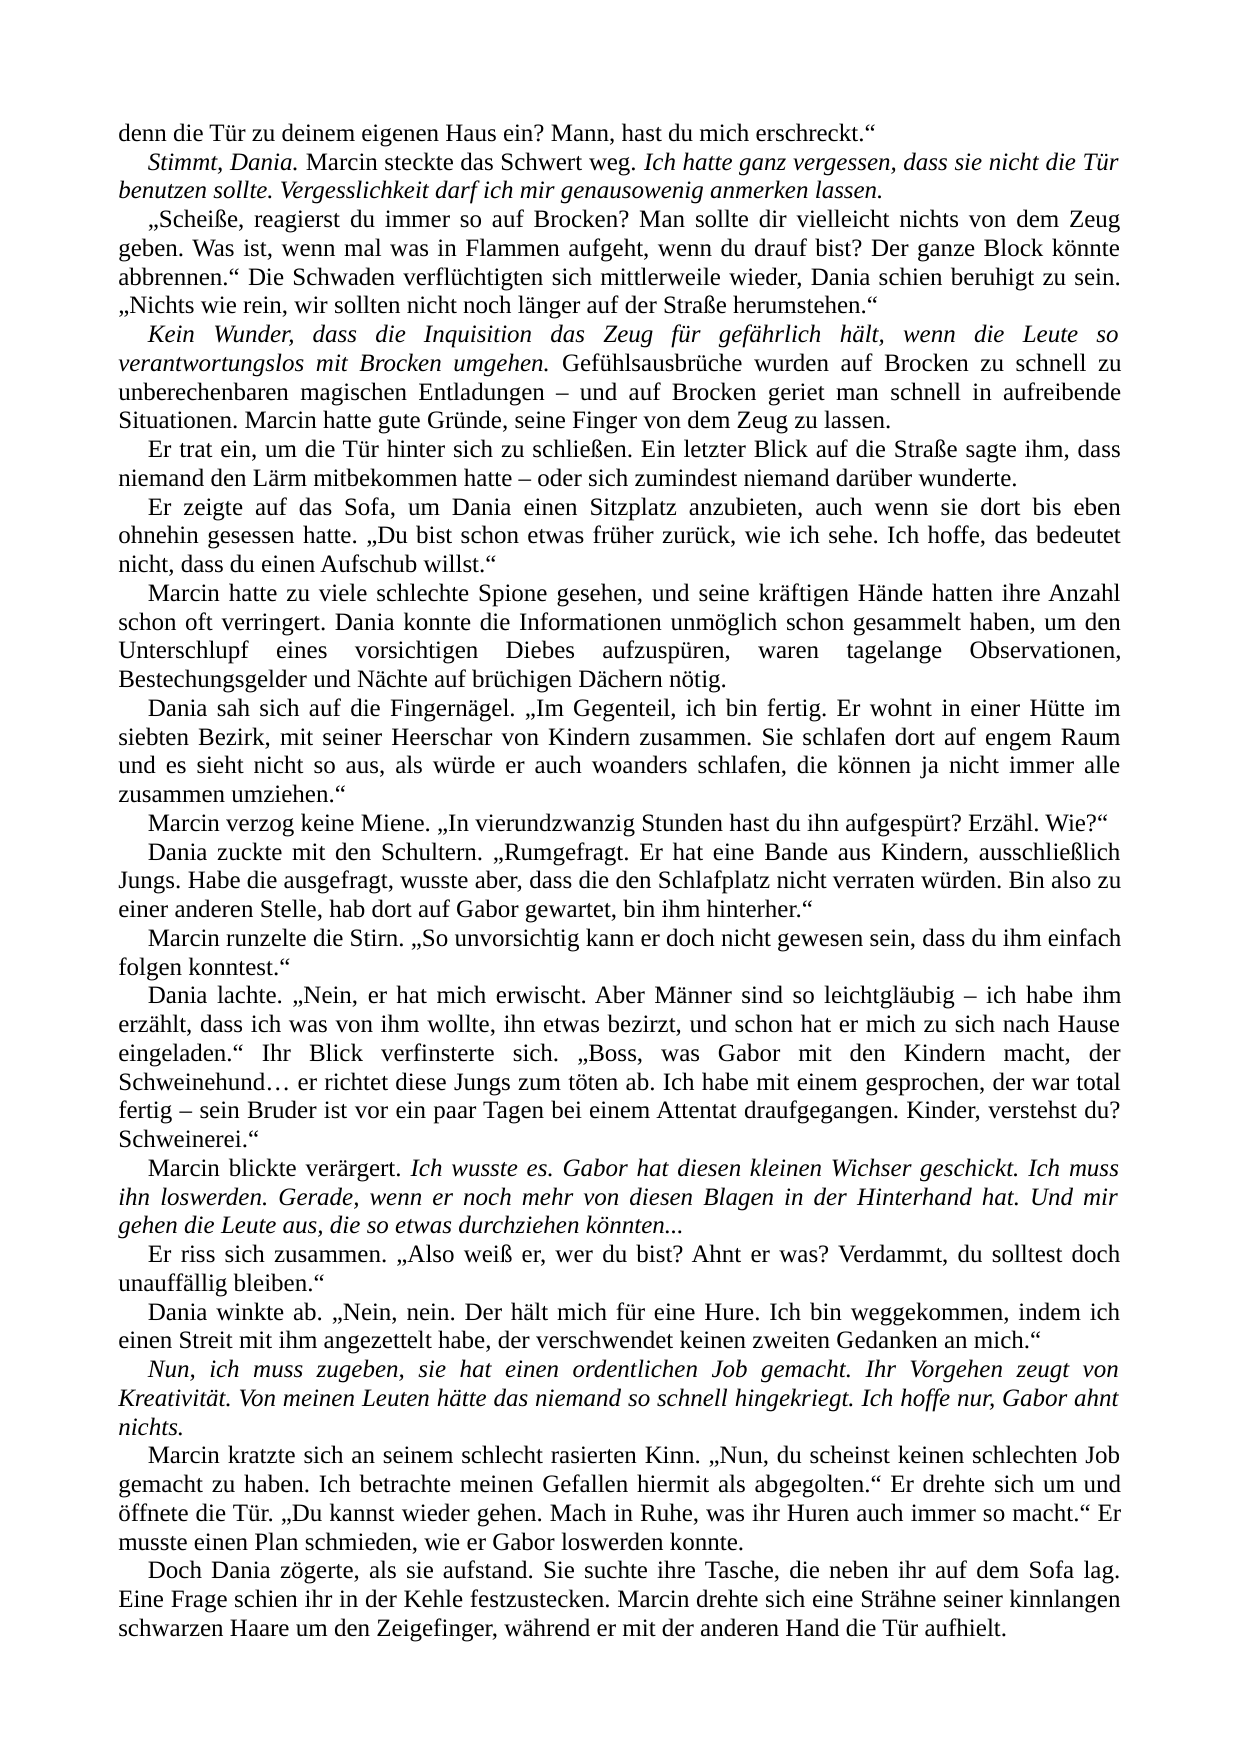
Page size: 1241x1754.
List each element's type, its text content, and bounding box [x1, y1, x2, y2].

text Er zeigte auf das Sofa, um Dania einen Sitzplatz anzubieten, auch wenn sie dort bis eben ohnehin gesessen hatte. „Du bist schon etwas früher zurück, wie ich sehe. Ich hoffe, das bedeutet nicht, dass du einen Aufschub willst.“ [118, 492, 1122, 578]
text denn die Tür zu deinem eigenen Haus ein? Mann, hast du mich erschreckt.“ [118, 118, 1122, 147]
text Dania lachte. „Nein, er hat mich erwischt. Aber Männer sind so leichtgläubig – ich habe ihm erzählt, dass ich was von ihm wollte, ihn etwas bezirzt, und schon hat er mich zu sich nach Hause eingeladen.“ Ihr Blick verfinsterte sich. „Boss, was Gabor mit den Kindern macht, der Schweinehund… er richtet diese Jungs zum töten ab. Ich habe mit einem gesprochen, der war total fertig – sein Bruder ist vor ein paar Tagen bei einem Attentat draufgegangen. Kinder, verstehst du? Schweinerei.“ [118, 981, 1122, 1153]
text Marcin blickte verärgert. Ich wusste es. Gabor hat diesen kleinen Wichser geschickt. Ich muss ihn loswerden. Gerade, wenn er noch mehr von diesen Blagen in der Hinterhand hat. Und mir gehen die Leute aus, die so etwas durchziehen könnten... [118, 1153, 1122, 1239]
text Er trat ein, um die Tür hinter sich zu schließen. Ein letzter Blick auf die Straße sagte ihm, dass niemand den Lärm mitbekommen hatte – oder sich zumindest niemand darüber wunderte. [118, 434, 1122, 492]
text Nun, ich muss zugeben, sie hat einen ordentlichen Job gemacht. Ihr Vorgehen zeugt von Kreativität. Von meinen Leuten hätte das niemand so schnell hingekriegt. Ich hoffe nur, Gabor ahnt nichts. [118, 1354, 1122, 1441]
text Doch Dania zögerte, als sie aufstand. Sie suchte ihre Tasche, die neben ihr auf dem Sofa lag. Eine Frage schien ihr in der Kehle festzustecken. Marcin drehte sich eine Strähne seiner kinnlangen schwarzen Haare um den Zeigefinger, während er mit der anderen Hand die Tür aufhielt. [118, 1556, 1122, 1642]
text Marcin runzelte die Stirn. „So unvorsichtig kann er doch nicht gewesen sein, dass du ihm einfach folgen konntest.“ [118, 923, 1122, 981]
text Stimmt, Dania. Marcin steckte das Schwert weg. Ich hatte ganz vergessen, dass sie nicht die Tür benutzen sollte. Vergesslichkeit darf ich mir genausowenig anmerken lassen. [118, 147, 1122, 204]
text Marcin verzog keine Miene. „In vierundzwanzig Stunden hast du ihn aufgespürt? Erzähl. Wie?“ [118, 808, 1122, 837]
text Er riss sich zusammen. „Also weiß er, wer du bist? Ahnt er was? Verdammt, du solltest doch unauffällig bleiben.“ [118, 1239, 1122, 1297]
text Kein Wunder, dass die Inquisition das Zeug für gefährlich hält, wenn die Leute so verantwortungslos mit Brocken umgehen. Gefühlsausbrüche wurden auf Brocken zu schnell zu unberechenbaren magischen Entladungen – und auf Brocken geriet man schnell in aufreibende Situationen. Marcin hatte gute Gründe, seine Finger von dem Zeug zu lassen. [118, 319, 1122, 434]
text Marcin hatte zu viele schlechte Spione gesehen, und seine kräftigen Hände hatten ihre Anzahl schon oft verringert. Dania konnte die Informationen unmöglich schon gesammelt haben, um den Unterschlupf eines vorsichtigen Diebes aufzuspüren, waren tagelange Observationen, Bestechungsgelder und Nächte auf brüchigen Dächern nötig. [118, 578, 1122, 693]
text Dania sah sich auf die Fingernägel. „Im Gegenteil, ich bin fertig. Er wohnt in einer Hütte im siebten Bezirk, mit seiner Heerschar von Kindern zusammen. Sie schlafen dort auf engem Raum und es sieht nicht so aus, als würde er auch woanders schlafen, die können ja nicht immer alle zusammen umziehen.“ [118, 693, 1122, 808]
text Marcin kratzte sich an seinem schlecht rasierten Kinn. „Nun, du scheinst keinen schlechten Job gemacht zu haben. Ich betrachte meinen Gefallen hiermit als abgegolten.“ Er drehte sich um und öffnete die Tür. „Du kannst wieder gehen. Mach in Ruhe, was ihr Huren auch immer so macht.“ Er musste einen Plan schmieden, wie er Gabor loswerden konnte. [118, 1441, 1122, 1556]
text Dania zuckte mit den Schultern. „Rumgefragt. Er hat eine Bande aus Kindern, ausschließlich Jungs. Habe die ausgefragt, wusste aber, dass die den Schlafplatz nicht verraten würden. Bin also zu einer anderen Stelle, hab dort auf Gabor gewartet, bin ihm hinterher.“ [118, 837, 1122, 923]
text Dania winkte ab. „Nein, nein. Der hält mich für eine Hure. Ich bin weggekommen, indem ich einen Streit mit ihm angezettelt habe, der verschwendet keinen zweiten Gedanken an mich.“ [118, 1297, 1122, 1354]
text „Scheiße, reagierst du immer so auf Brocken? Man sollte dir vielleicht nichts von dem Zeug geben. Was ist, wenn mal was in Flammen aufgeht, wenn du drauf bist? Der ganze Block könnte abbrennen.“ Die Schwaden verflüchtigten sich mittlerweile wieder, Dania schien beruhigt zu sein. „Nichts wie rein, wir sollten nicht noch länger auf der Straße herumstehen.“ [118, 204, 1122, 319]
